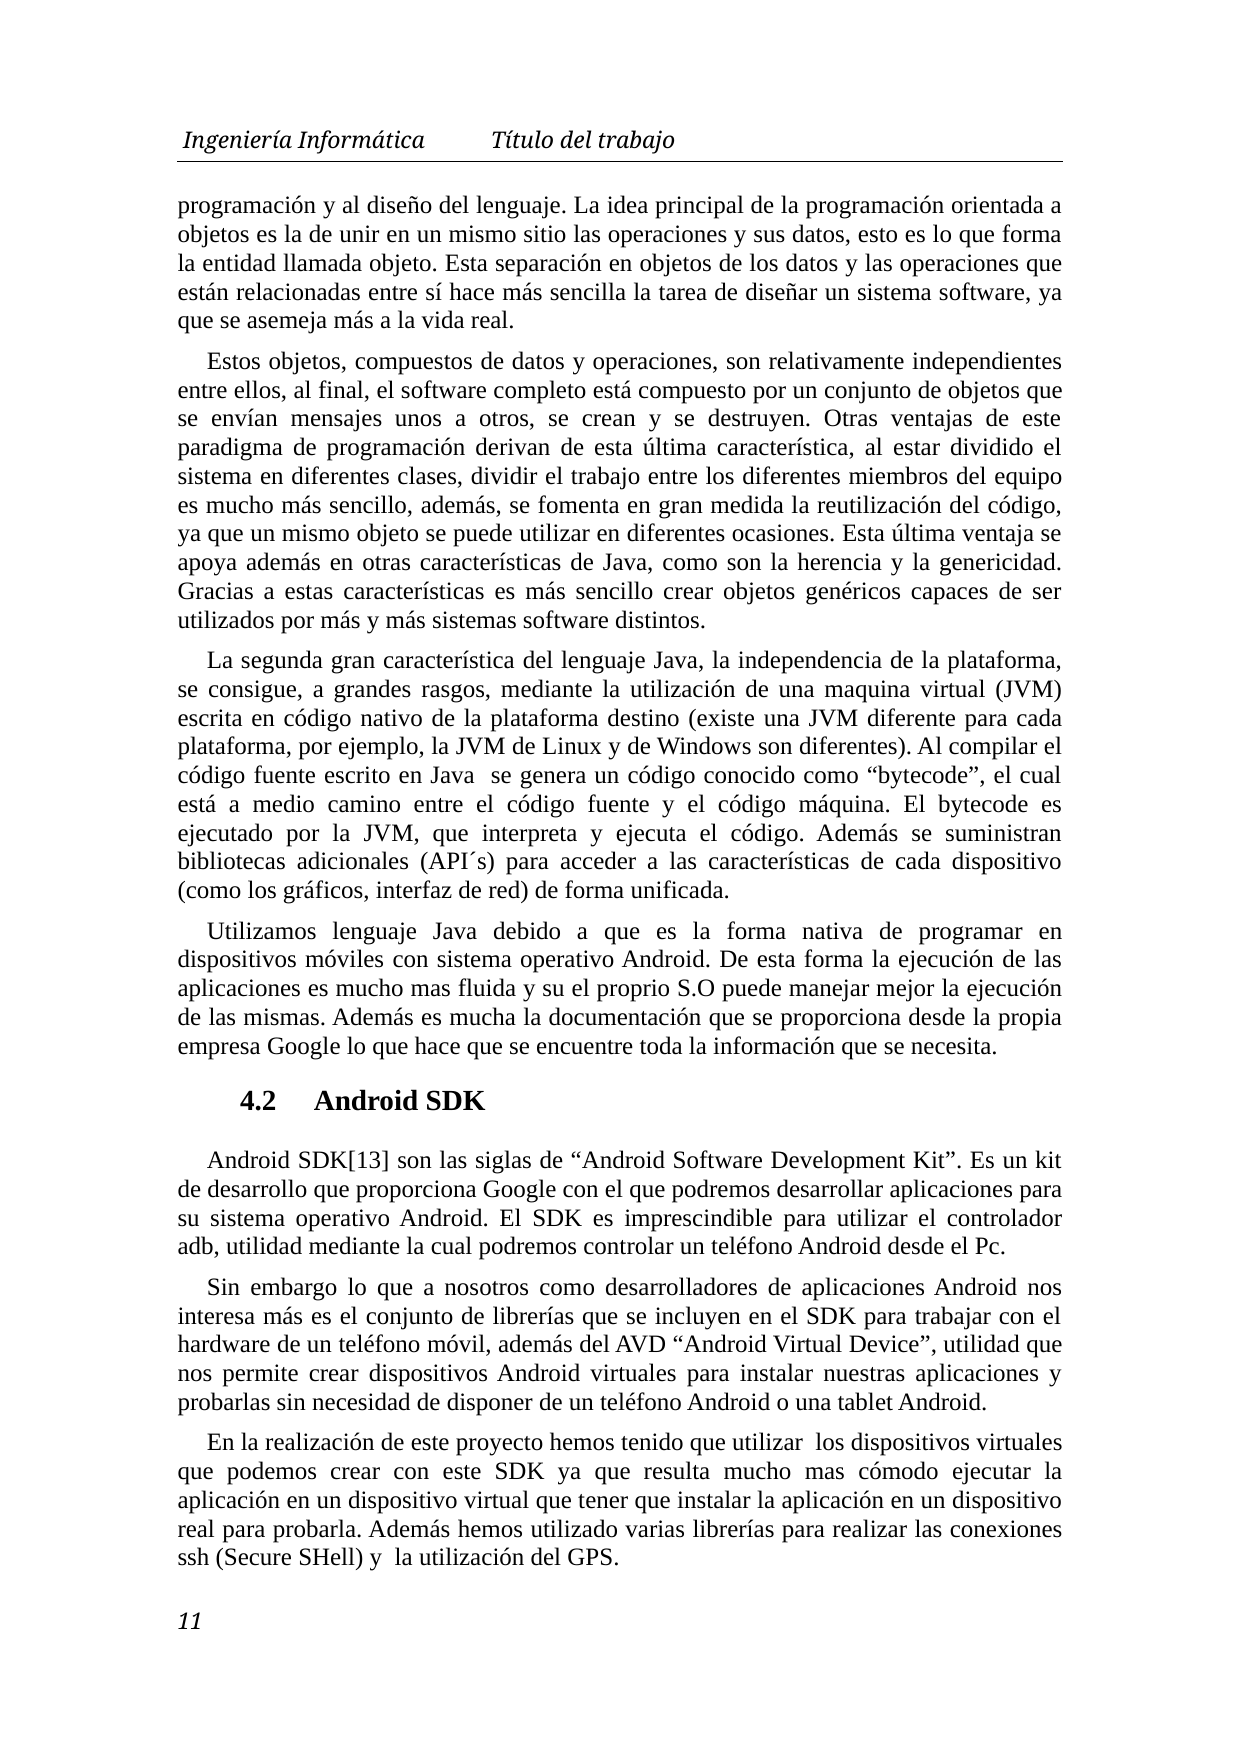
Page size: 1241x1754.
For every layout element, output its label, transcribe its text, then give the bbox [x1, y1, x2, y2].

text Sin embargo lo que a nosotros como desarrolladores de aplicaciones Android nos interesa más es el conjunto de librerías que se incluyen en el SDK para trabajar con el hardware de un teléfono móvil, además del AVD “Android Virtual Device”, utilidad que nos permite crear dispositivos Android virtuales para instalar nuestras aplicaciones y probarlas sin necesidad de disponer de un teléfono Android o una tablet Android. [177, 1272, 1063, 1416]
text programación y al diseño del lenguaje. La idea principal de la programación orientada a objetos es la de unir en un mismo sitio las operaciones y sus datos, esto es lo que forma la entidad llamada objeto. Esta separación en objetos de los datos y las operaciones que están relacionadas entre sí hace más sencilla la tarea de diseñar un sistema software, ya que se asemeja más a la vida real. [177, 190, 1063, 334]
text La segunda gran característica del lenguaje Java, la independencia de la plataforma, se consigue, a grandes rasgos, mediante la utilización de una maquina virtual (JVM) escrita en código nativo de la plataforma destino (existe una JVM diferente para cada plataforma, por ejemplo, la JVM de Linux y de Windows son diferentes). Al compilar el código fuente escrito en Java se genera un código conocido como “bytecode”, el cual está a medio camino entre el código fuente y el código máquina. El bytecode es ejecutado por la JVM, que interpreta y ejecuta el código. Además se suministran bibliotecas adicionales (API´s) para acceder a las características de cada dispositivo (como los gráficos, interfaz de red) de forma unificada. [177, 645, 1063, 904]
text Android SDK[13] son las siglas de “Android Software Development Kit”. Es un kit de desarrollo que proporciona Google con el que podremos desarrollar aplicaciones para su sistema operativo Android. El SDK es imprescindible para utilizar el controlador adb, utilidad mediante la cual podremos controlar un teléfono Android desde el Pc. [177, 1145, 1063, 1260]
text En la realización de este proyecto hemos tenido que utilizar los dispositivos virtuales que podemos crear con este SDK ya que resulta mucho mas cómodo ejecutar la aplicación en un dispositivo virtual que tener que instalar la aplicación en un dispositivo real para probarla. Además hemos utilizado varias librerías para realizar las conexiones ssh (Secure SHell) y la utilización del GPS. [177, 1427, 1063, 1571]
text Estos objetos, compuestos de datos y operaciones, son relativamente independientes entre ellos, al final, el software completo está compuesto por un conjunto de objetos que se envían mensajes unos a otros, se crean y se destruyen. Otras ventajas de este paradigma de programación derivan de esta última característica, al estar dividido el sistema en diferentes clases, dividir el trabajo entre los diferentes miembros del equipo es mucho más sencillo, además, se fomenta en gran medida la reutilización del código, ya que un mismo objeto se puede utilizar en diferentes ocasiones. Esta última ventaja se apoya además en otras características de Java, como son la herencia y la genericidad. Gracias a estas características es más sencillo crear objetos genéricos capaces de ser utilizados por más y más sistemas software distintos. [177, 346, 1063, 633]
subtitle Android SDK [240, 1083, 1063, 1117]
text Utilizamos lenguaje Java debido a que es la forma nativa de programar en dispositivos móviles con sistema operativo Android. De esta forma la ejecución de las aplicaciones es mucho mas fluida y su el proprio S.O puede manejar mejor la ejecución de las mismas. Además es mucha la documentación que se proporciona desde la propia empresa Google lo que hace que se encuentre toda la información que se necesita. [177, 916, 1063, 1059]
